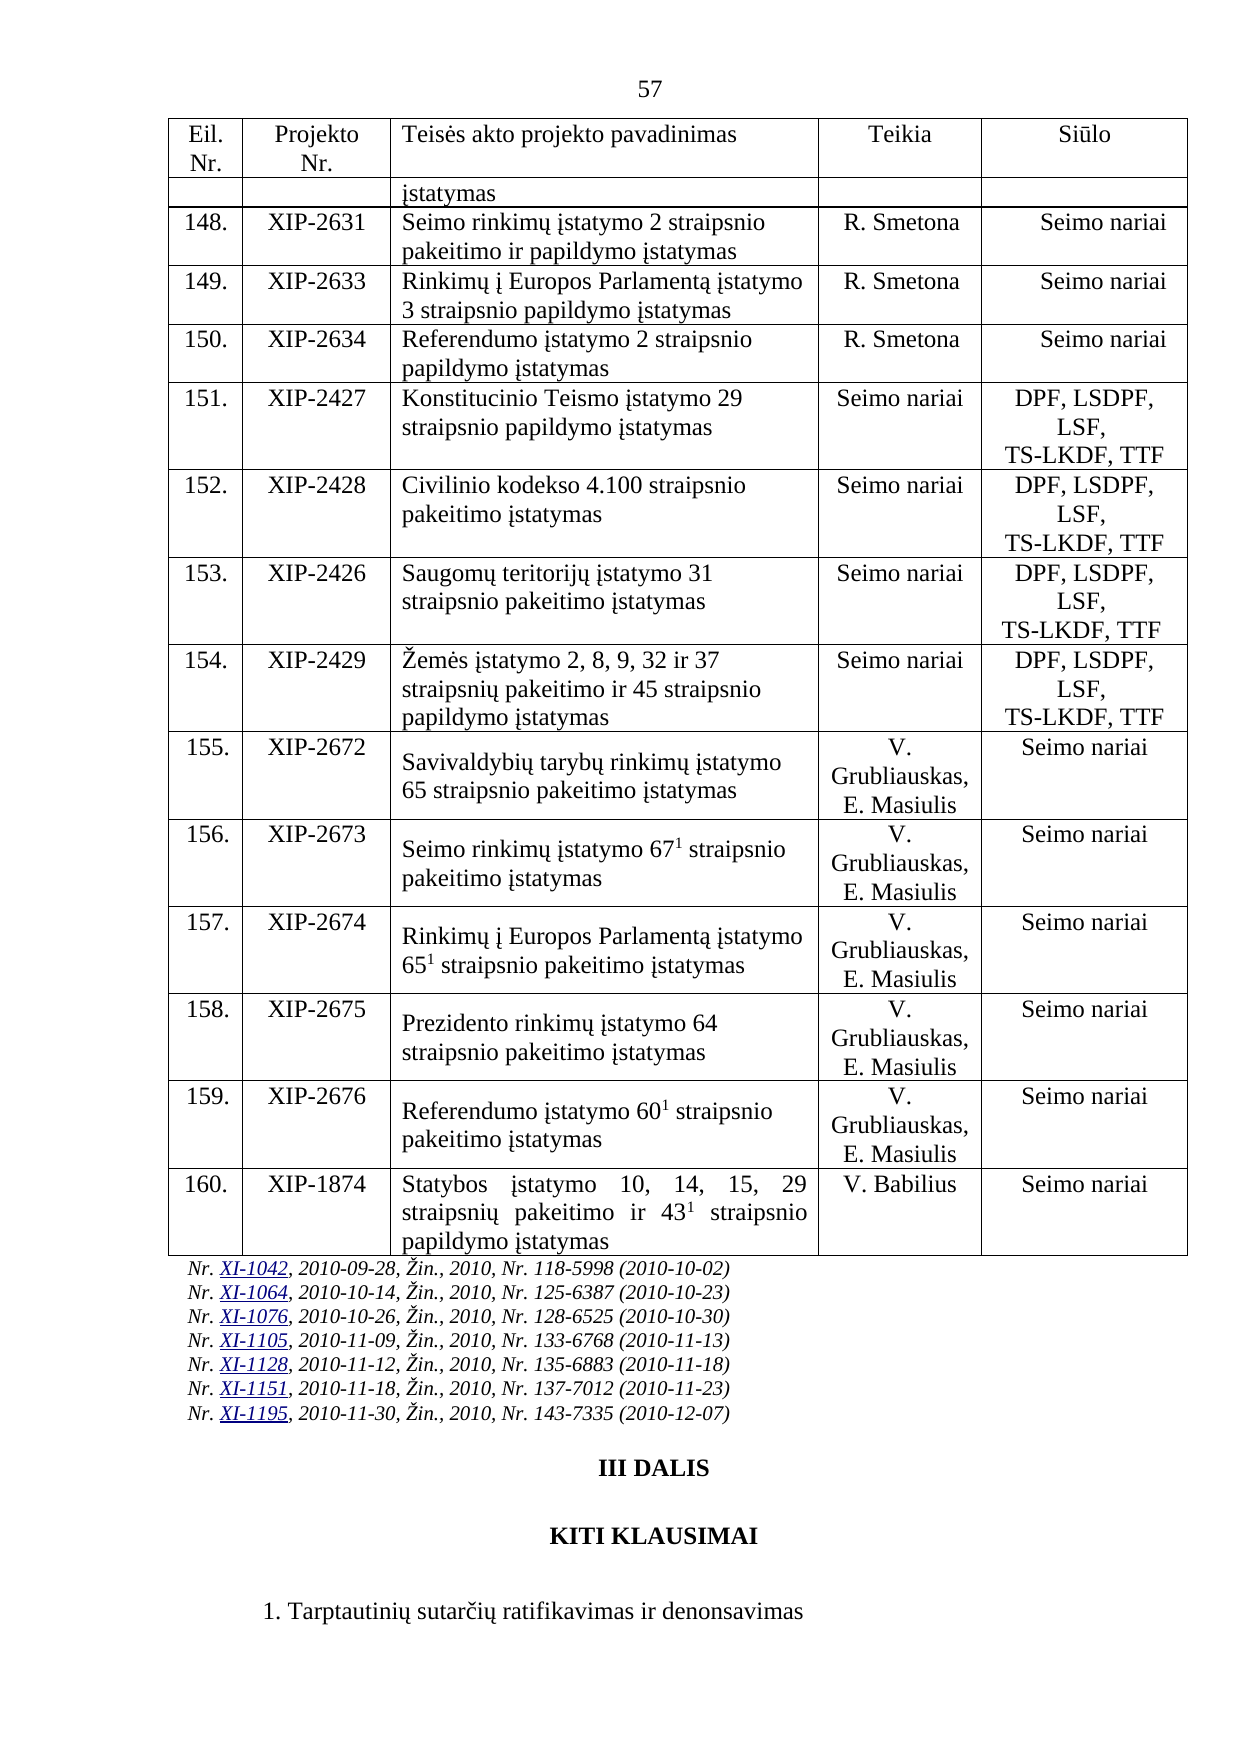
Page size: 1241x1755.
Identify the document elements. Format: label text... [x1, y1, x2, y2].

table_cell Seimo nariai [982, 994, 1187, 1080]
table_cell Seimo nariai [819, 558, 981, 644]
text Nr. XI-1128, 2010-11-12, Žin., 2010, Nr. 135-6883 (2010-11-18) [187, 1352, 1120, 1376]
table_cell 152. [169, 470, 242, 557]
table_cell XIP-2633 [243, 266, 390, 323]
table_cell Saugomų teritorijų įstatymo 31 straipsnio pakeitimo įstatymas [391, 558, 818, 644]
table_cell Seimo nariai [982, 266, 1187, 323]
table_cell Seimo rinkimų įstatymo 671 straipsnio pakeitimo įstatymas [391, 820, 818, 906]
table_cell Referendumo įstatymo 601 straipsnio pakeitimo įstatymas [391, 1081, 818, 1168]
table_cell 148. [169, 208, 242, 265]
table_cell [982, 178, 1187, 206]
table_cell 156. [169, 820, 242, 906]
table_cell Konstitucinio Teismo įstatymo 29 straipsnio papildymo įstatymas [391, 383, 818, 469]
table_cell įstatymas [391, 178, 818, 206]
table_cell 149. [169, 266, 242, 323]
table_cell XIP-2427 [243, 383, 390, 469]
table_cell 159. [169, 1081, 242, 1168]
table_cell R. Smetona [819, 266, 981, 323]
table_cell Žemės įstatymo 2, 8, 9, 32 ir 37 straipsnių pakeitimo ir 45 straipsnio papildymo įstatymas [391, 645, 818, 731]
table_cell V. Grubliauskas, E. Masiulis [819, 994, 981, 1080]
table_cell XIP-2428 [243, 470, 390, 557]
table_cell 155. [169, 732, 242, 818]
table_cell Seimo nariai [982, 732, 1187, 818]
text Nr. XI-1105, 2010-11-09, Žin., 2010, Nr. 133-6768 (2010-11-13) [187, 1328, 1120, 1352]
table_header Teikia [819, 119, 981, 177]
table_cell [169, 178, 242, 206]
table_cell Seimo nariai [982, 1169, 1187, 1255]
table_cell DPF, LSDPF, LSF, TS-LKDF, TTF [982, 383, 1187, 469]
table_cell Civilinio kodekso 4.100 straipsnio pakeitimo įstatymas [391, 470, 818, 557]
table_cell Referendumo įstatymo 2 straipsnio papildymo įstatymas [391, 325, 818, 382]
table_cell Seimo nariai [982, 907, 1187, 993]
subtitle Kiti klausimai [187, 1521, 1120, 1550]
table_cell DPF, LSDPF, LSF, TS-LKDF, TTF [982, 558, 1187, 644]
table_cell Statybos įstatymo 10, 14, 15, 29 straipsnių pakeitimo ir 431 straipsnio papildymo įstatymas [391, 1169, 818, 1255]
table_cell XIP-2674 [243, 907, 390, 993]
table_cell 153. [169, 558, 242, 644]
table_cell Seimo nariai [819, 383, 981, 469]
table_cell 158. [169, 994, 242, 1080]
table_cell DPF, LSDPF, LSF, TS-LKDF, TTF [982, 470, 1187, 557]
table_header Projekto Nr. [243, 119, 390, 177]
table_cell XIP-1874 [243, 1169, 390, 1255]
table_cell V. Grubliauskas, E. Masiulis [819, 907, 981, 993]
table_cell 150. [169, 325, 242, 382]
table_cell DPF, LSDPF, LSF, TS-LKDF, TTF [982, 645, 1187, 731]
table_cell R. Smetona [819, 208, 981, 265]
table_cell Rinkimų į Europos Parlamentą įstatymo 651 straipsnio pakeitimo įstatymas [391, 907, 818, 993]
table_cell [819, 178, 981, 206]
table_cell Seimo nariai [982, 1081, 1187, 1168]
table_cell Seimo nariai [819, 645, 981, 731]
table_cell Rinkimų į Europos Parlamentą įstatymo 3 straipsnio papildymo įstatymas [391, 266, 818, 323]
table_cell Seimo rinkimų įstatymo 2 straipsnio pakeitimo ir papildymo įstatymas [391, 208, 818, 265]
table_cell XIP-2634 [243, 325, 390, 382]
table_cell Seimo nariai [982, 820, 1187, 906]
table_cell [243, 178, 390, 206]
table_cell V. Grubliauskas, E. Masiulis [819, 732, 981, 818]
table_cell V. Grubliauskas, E. Masiulis [819, 1081, 981, 1168]
table_cell V. Grubliauskas, E. Masiulis [819, 820, 981, 906]
table_header Teisės akto projekto pavadinimas [391, 119, 818, 177]
table_cell Seimo nariai [982, 325, 1187, 382]
table_cell XIP-2676 [243, 1081, 390, 1168]
table_cell 154. [169, 645, 242, 731]
table_header Eil. Nr. [169, 119, 242, 177]
table_cell XIP-2672 [243, 732, 390, 818]
text Nr. XI-1151, 2010-11-18, Žin., 2010, Nr. 137-7012 (2010-11-23) [187, 1376, 1120, 1400]
subtitle III DALIS [187, 1453, 1120, 1482]
table_cell 160. [169, 1169, 242, 1255]
table_cell V. Babilius [819, 1169, 981, 1255]
table_cell XIP-2675 [243, 994, 390, 1080]
text Nr. XI-1076, 2010-10-26, Žin., 2010, Nr. 128-6525 (2010-10-30) [187, 1304, 1120, 1328]
table_cell R. Smetona [819, 325, 981, 382]
table_cell XIP-2631 [243, 208, 390, 265]
table_cell 157. [169, 907, 242, 993]
table_cell Prezidento rinkimų įstatymo 64 straipsnio pakeitimo įstatymas [391, 994, 818, 1080]
table_cell XIP-2429 [243, 645, 390, 731]
table_cell Seimo nariai [819, 470, 981, 557]
text Nr. XI-1195, 2010-11-30, Žin., 2010, Nr. 143-7335 (2010-12-07) [187, 1400, 1120, 1424]
table_header Siūlo [982, 119, 1187, 177]
table_cell XIP-2673 [243, 820, 390, 906]
text Nr. XI-1042, 2010-09-28, Žin., 2010, Nr. 118-5998 (2010-10-02) [187, 1256, 1120, 1280]
table_cell 151. [169, 383, 242, 469]
table_cell XIP-2426 [243, 558, 390, 644]
table_cell Seimo nariai [982, 208, 1187, 265]
text Nr. XI-1064, 2010-10-14, Žin., 2010, Nr. 125-6387 (2010-10-23) [187, 1280, 1120, 1304]
table_cell Savivaldybių tarybų rinkimų įstatymo 65 straipsnio pakeitimo įstatymas [391, 732, 818, 818]
text 1. Tarptautinių sutarčių ratifikavimas ir denonsavimas [187, 1596, 1120, 1624]
